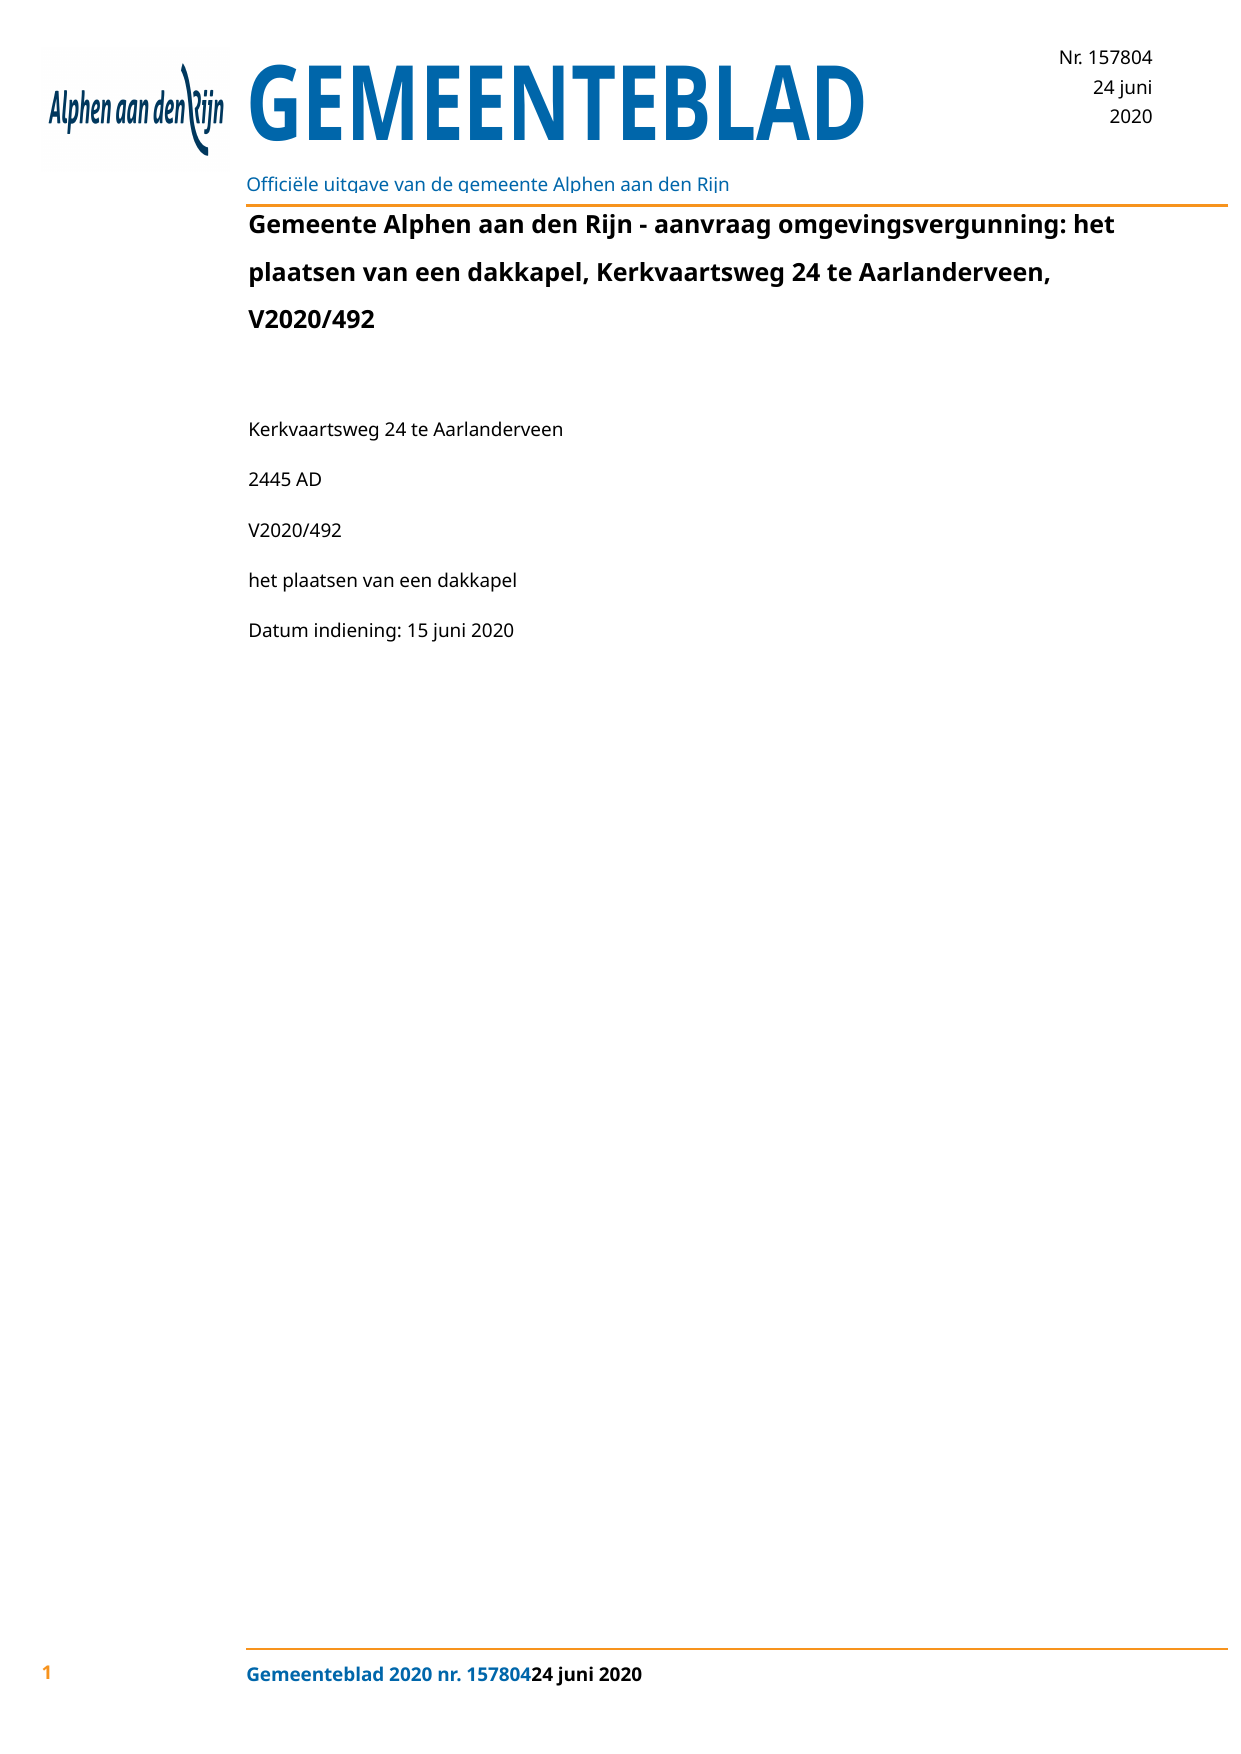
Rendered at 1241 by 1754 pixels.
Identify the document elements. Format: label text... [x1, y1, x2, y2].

picture [41, 47, 231, 172]
text Kerkvaartsweg 24 te Aarlanderveen [248, 416, 1152, 442]
text 2445 AD [248, 466, 1152, 492]
text Gemeente Alphen aan den Rijn - aanvraag omgevingsvergunning: het plaatsen van een dakkapel, Kerkvaartsweg 24 te Aarlanderveen, V2020/492 [248, 207, 1152, 336]
text V2020/492 [248, 517, 1152, 542]
text Datum indiening: 15 juni 2020 [248, 618, 1152, 643]
text het plaatsen van een dakkapel [248, 567, 1152, 593]
